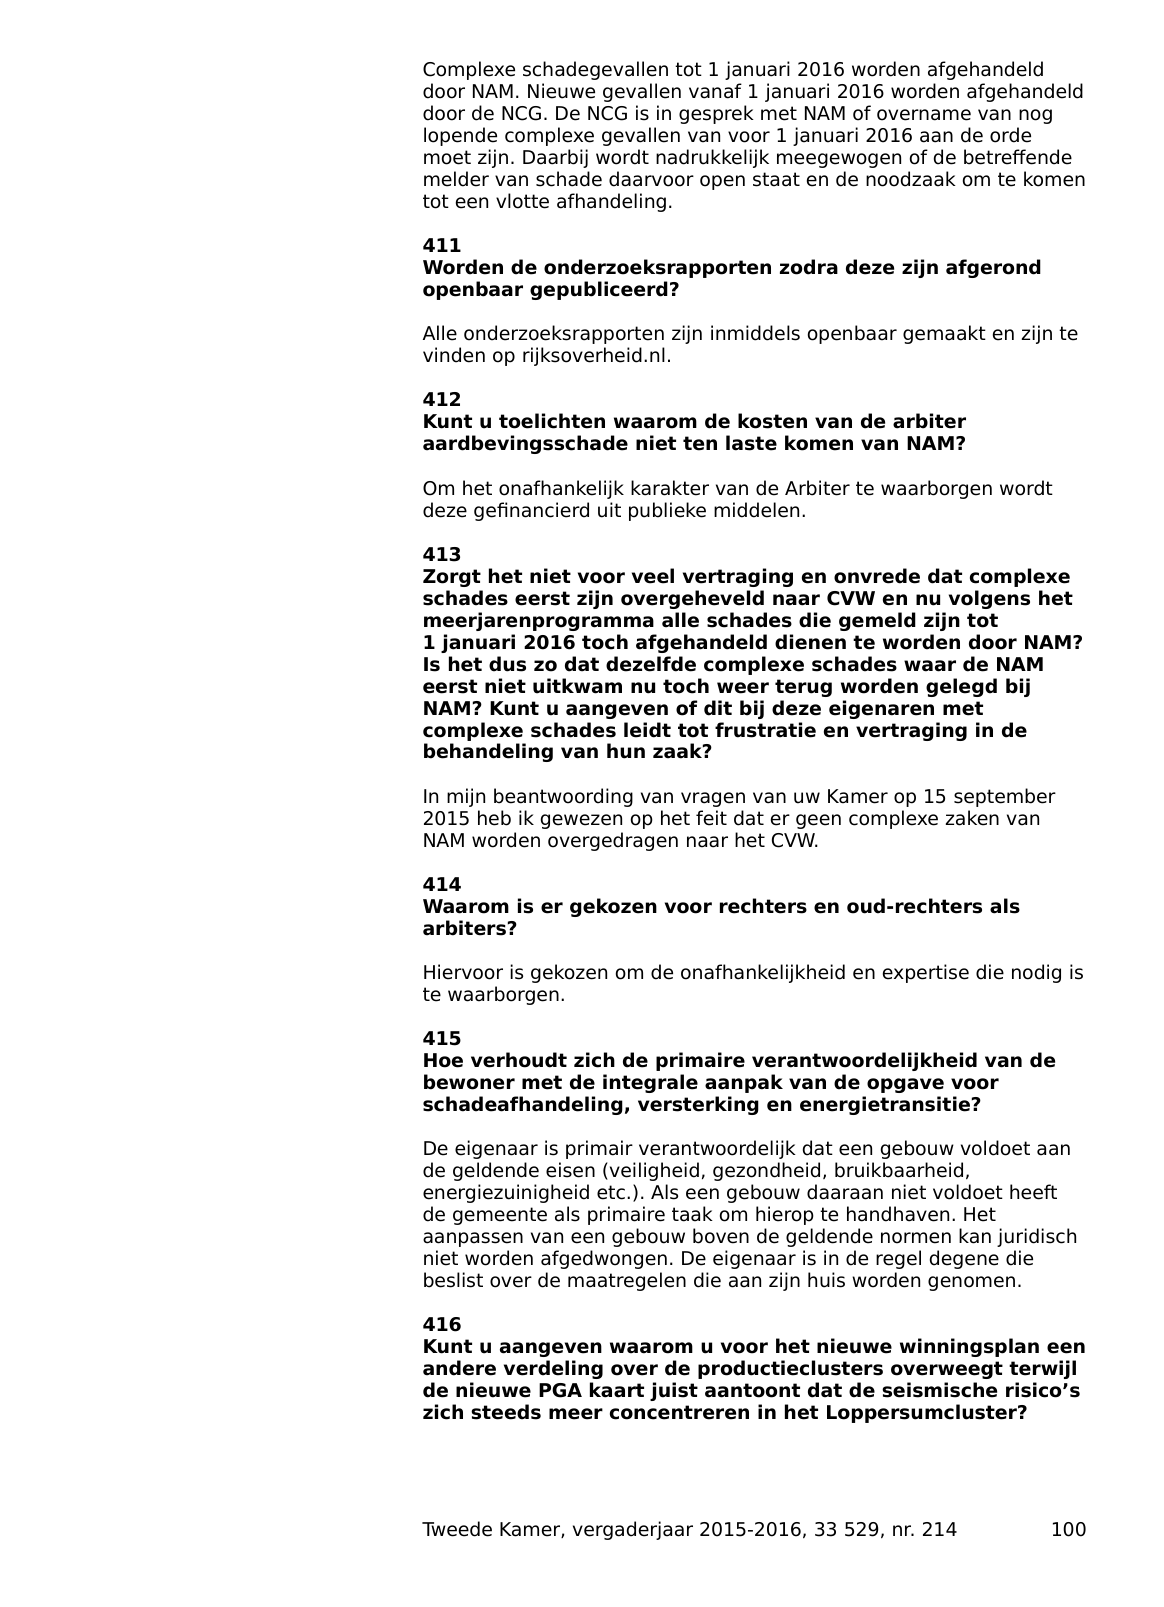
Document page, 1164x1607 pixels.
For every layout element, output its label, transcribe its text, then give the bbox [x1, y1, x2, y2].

text 412 [422, 389, 1087, 411]
text In mijn beantwoording van vragen van uw Kamer op 15 september 2015 heb ik gewezen op het feit dat er geen complexe zaken van NAM worden overgedragen naar het CVW. [422, 786, 1087, 852]
text Complexe schadegevallen tot 1 januari 2016 worden afgehandeld door NAM. Nieuwe gevallen vanaf 1 januari 2016 worden afgehandeld door de NCG. De NCG is in gesprek met NAM of overname van nog lopende complexe gevallen van voor 1 januari 2016 aan de orde moet zijn. Daarbij wordt nadrukkelijk meegewogen of de betreffende melder van schade daarvoor open staat en de noodzaak om te komen tot een vlotte afhandeling. [422, 59, 1087, 213]
text 413 [422, 544, 1087, 566]
text Hiervoor is gekozen om de onafhankelijkheid en expertise die nodig is te waarborgen. [422, 962, 1087, 1006]
text Zorgt het niet voor veel vertraging en onvrede dat complexe schades eerst zijn overgeheveld naar CVW en nu volgens het meerjarenprogramma alle schades die gemeld zijn tot 1 januari 2016 toch afgehandeld dienen te worden door NAM? Is het dus zo dat dezelfde complexe schades waar de NAM eerst niet uitkwam nu toch weer terug worden gelegd bij NAM? Kunt u aangeven of dit bij deze eigenaren met complexe schades leidt tot frustratie en vertraging in de behandeling van hun zaak? [422, 566, 1087, 763]
text Om het onafhankelijk karakter van de Arbiter te waarborgen wordt deze gefinancierd uit publieke middelen. [422, 477, 1087, 521]
text 416 [422, 1314, 1087, 1336]
text Kunt u aangeven waarom u voor het nieuwe winningsplan een andere verdeling over de productieclusters overweegt terwijl de nieuwe PGA kaart juist aantoont dat de seismische risico’s zich steeds meer concentreren in het Loppersumcluster? [422, 1336, 1087, 1424]
text Hoe verhoudt zich de primaire verantwoordelijkheid van de bewoner met de integrale aanpak van de opgave voor schadeafhandeling, versterking en energietransitie? [422, 1050, 1087, 1116]
text Kunt u toelichten waarom de kosten van de arbiter aardbevingsschade niet ten laste komen van NAM? [422, 411, 1087, 455]
text De eigenaar is primair verantwoordelijk dat een gebouw voldoet aan de geldende eisen (veiligheid, gezondheid, bruikbaarheid, energiezuinigheid etc.). Als een gebouw daaraan niet voldoet heeft de gemeente als primaire taak om hierop te handhaven. Het aanpassen van een gebouw boven de geldende normen kan juridisch niet worden afgedwongen. De eigenaar is in de regel degene die beslist over de maatregelen die aan zijn huis worden genomen. [422, 1138, 1087, 1292]
text 411 [422, 235, 1087, 257]
text 415 [422, 1028, 1087, 1050]
text Waarom is er gekozen voor rechters en oud-rechters als arbiters? [422, 896, 1087, 940]
text Alle onderzoeksrapporten zijn inmiddels openbaar gemaakt en zijn te vinden op rijksoverheid.nl. [422, 323, 1087, 367]
text 414 [422, 874, 1087, 896]
text Worden de onderzoeksrapporten zodra deze zijn afgerond openbaar gepubliceerd? [422, 257, 1087, 301]
